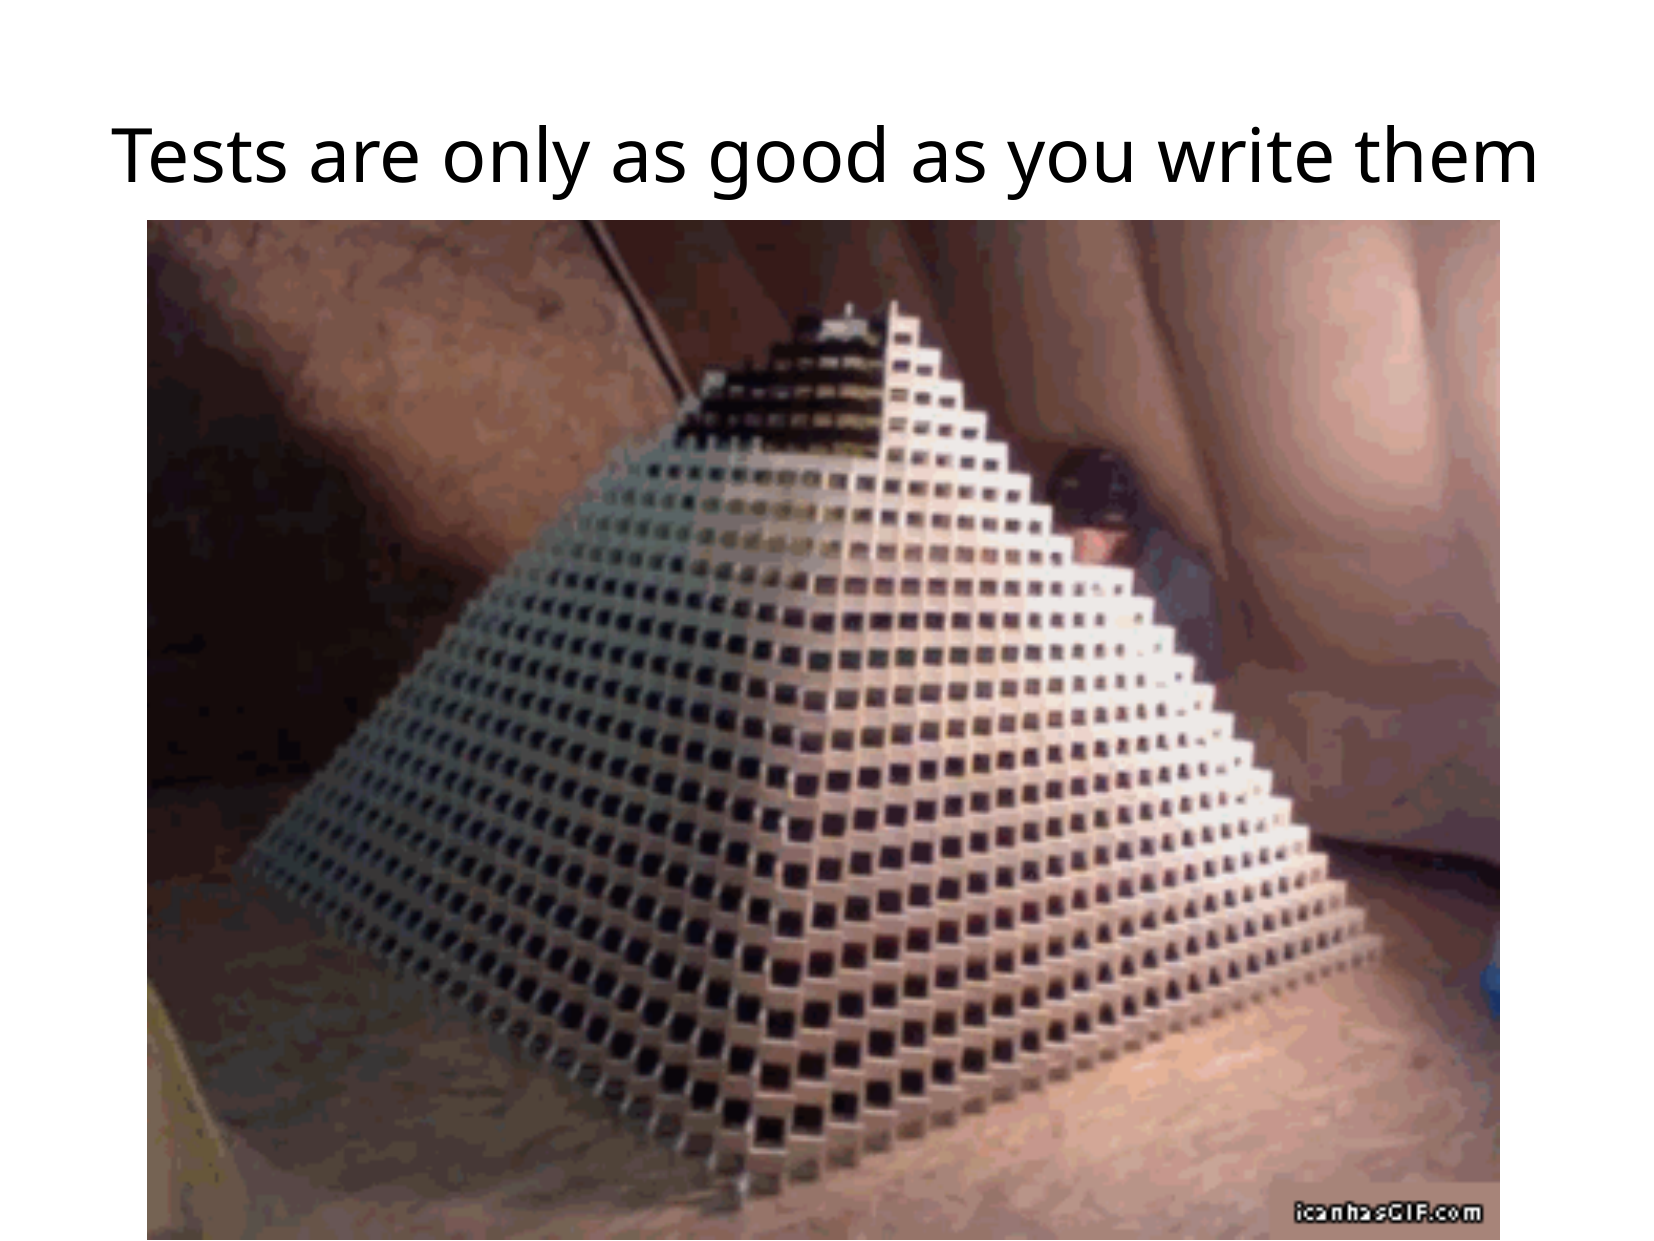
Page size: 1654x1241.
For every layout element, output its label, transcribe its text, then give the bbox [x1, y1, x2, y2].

picture [147, 257, 1500, 1240]
title Tests are only as good as you write them [82, 49, 1571, 257]
